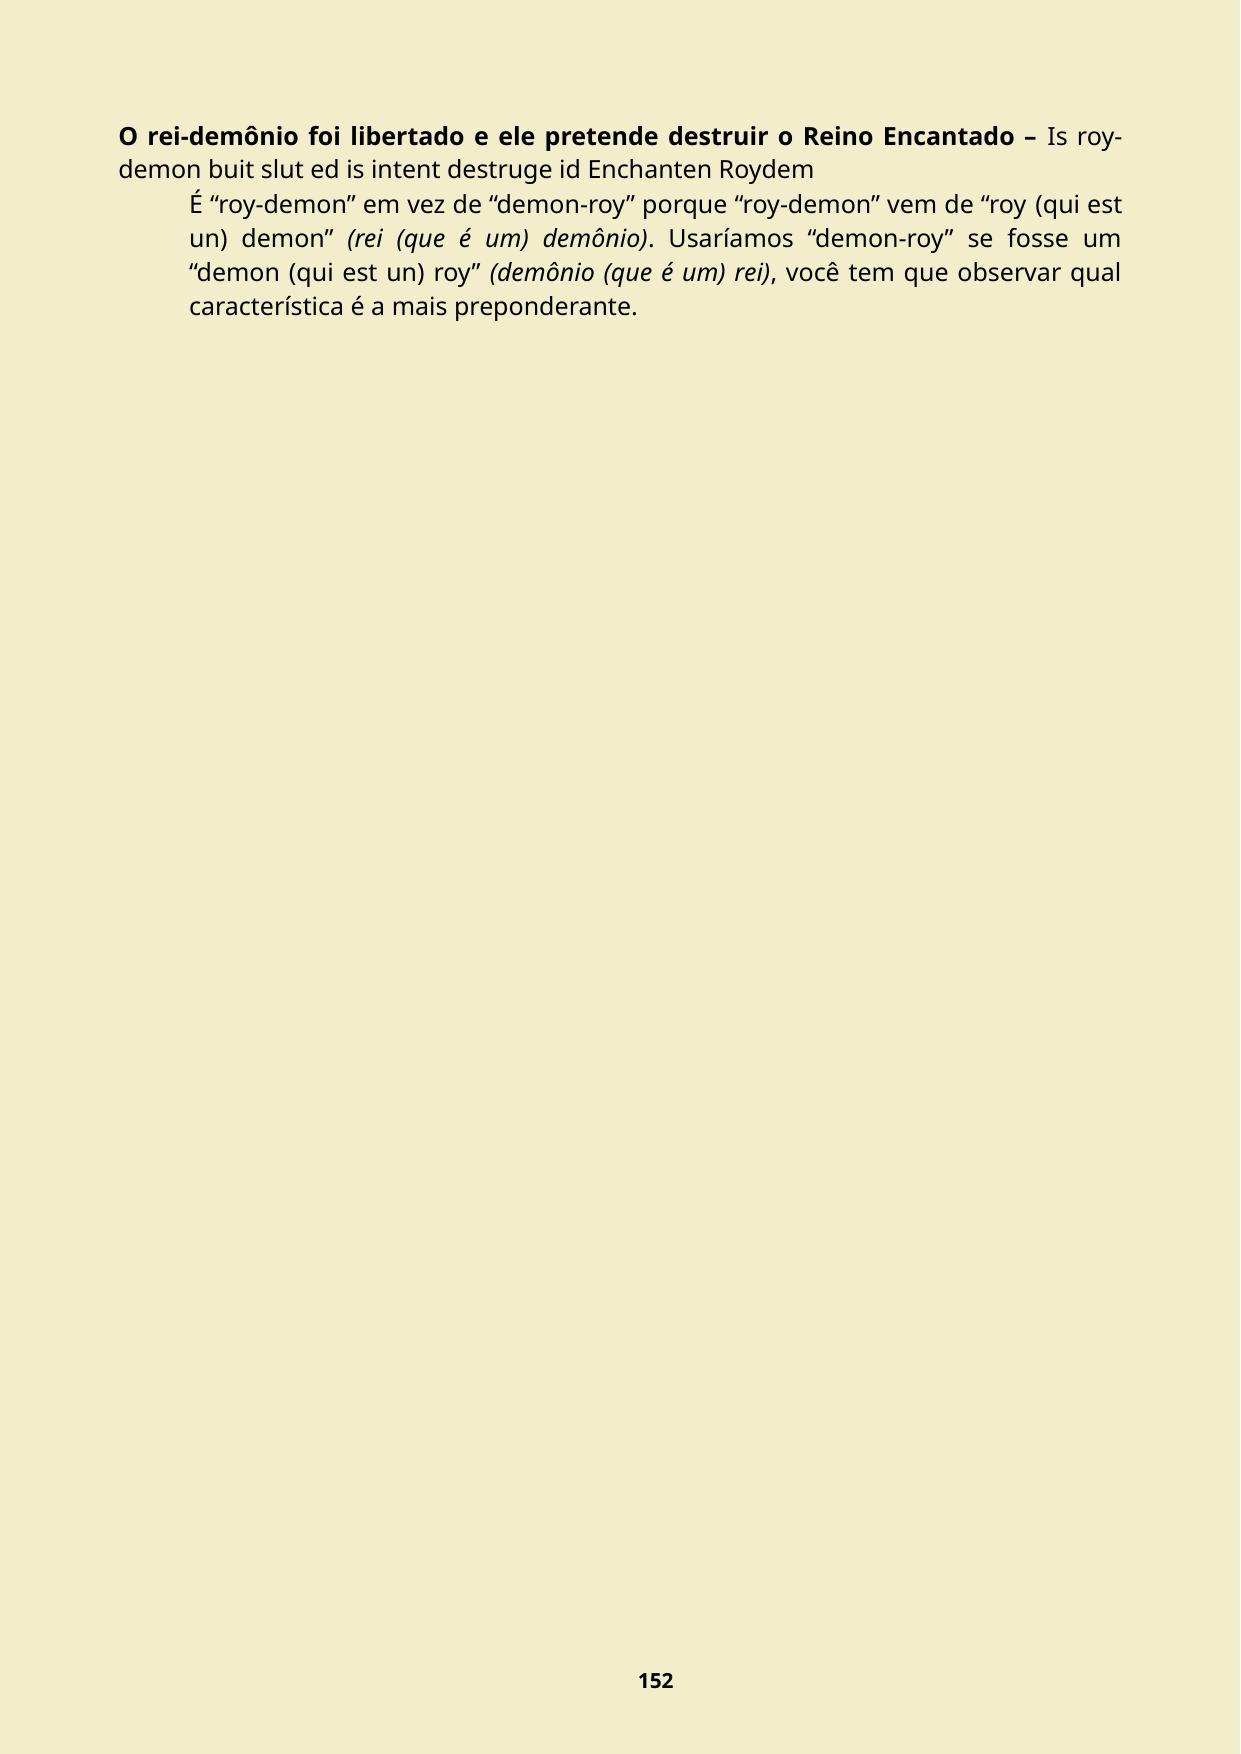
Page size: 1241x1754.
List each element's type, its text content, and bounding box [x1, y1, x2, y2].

text O rei-demônio foi libertado e ele pretende destruir o Reino Encantado – Is roy-demon buit slut ed is intent destruge id Enchanten Roydem [118, 118, 1122, 186]
text É “roy-demon” em vez de “demon-roy” porque “roy-demon” vem de “roy (qui est un) demon” (rei (que é um) demônio). Usaríamos “demon-roy” se fosse um “demon (qui est un) roy” (demônio (que é um) rei), você tem que observar qual característica é a mais preponderante. [189, 186, 1122, 322]
